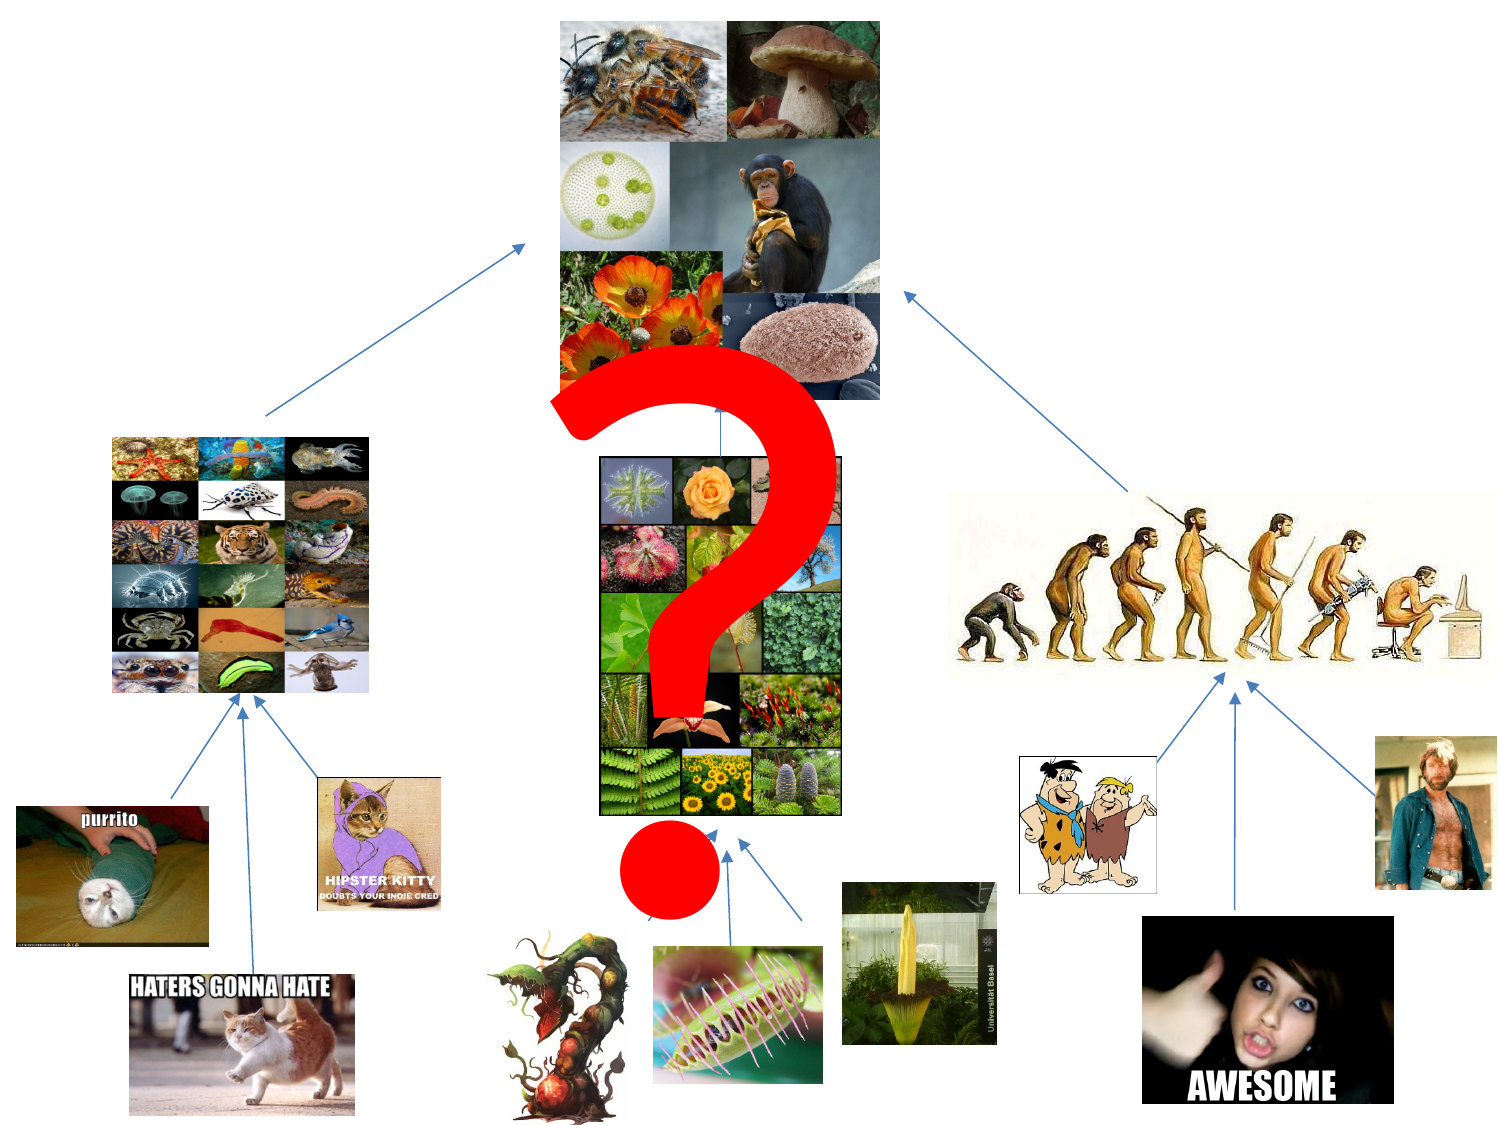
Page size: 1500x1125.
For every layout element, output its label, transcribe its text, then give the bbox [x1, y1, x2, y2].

picture [486, 928, 630, 1125]
picture [948, 491, 1497, 681]
text_box ? [485, 73, 902, 1090]
picture [653, 946, 823, 1084]
picture [560, 21, 880, 73]
picture [16, 806, 209, 947]
picture [129, 974, 355, 1116]
picture [1142, 916, 1394, 1104]
picture [842, 882, 997, 1045]
picture [1019, 756, 1157, 894]
picture [112, 437, 369, 693]
picture [317, 777, 441, 911]
picture [1375, 736, 1497, 890]
